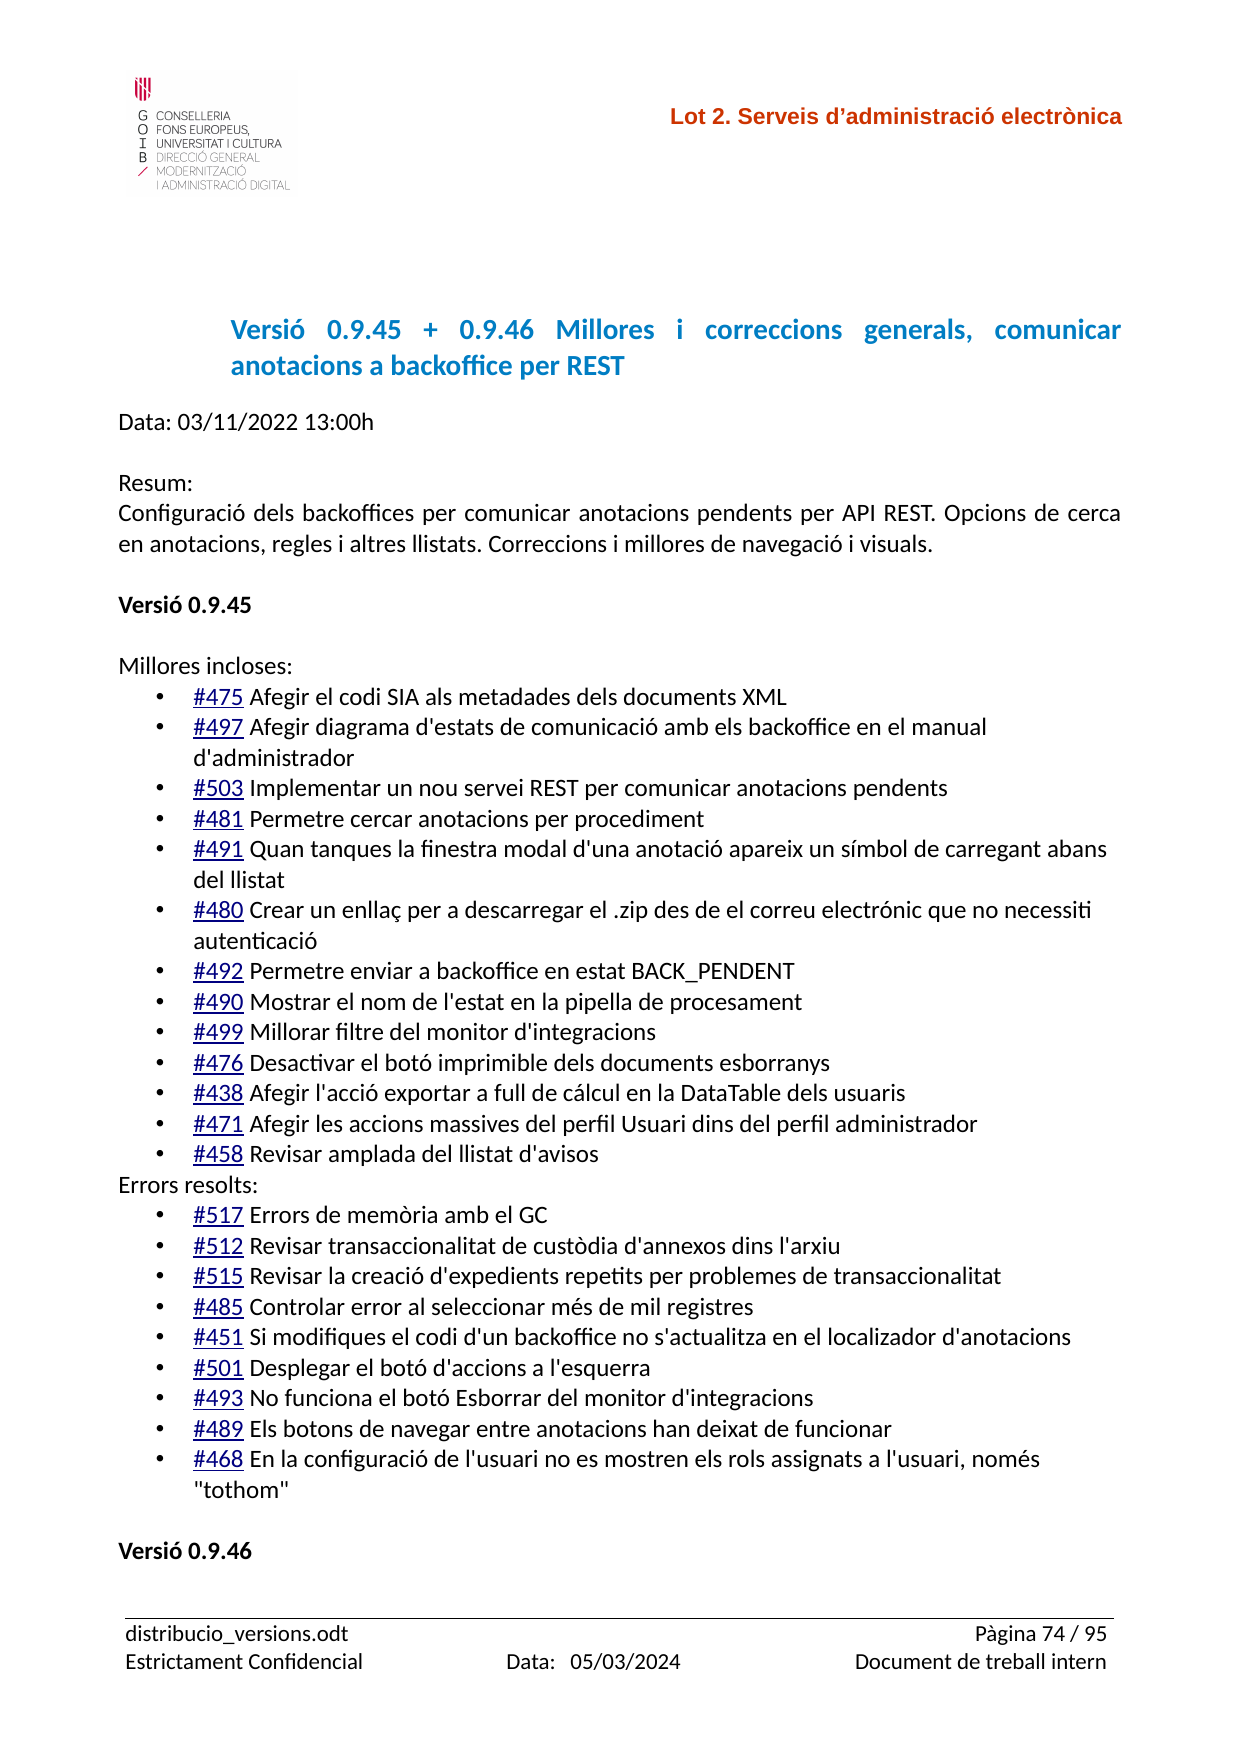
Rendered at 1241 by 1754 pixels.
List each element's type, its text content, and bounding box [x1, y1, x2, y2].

list #515 Revisar la creació d'expedients repetits per problemes de transaccionalitat [156, 1261, 1122, 1291]
list #481 Permetre cercar anotacions per procediment [156, 803, 1122, 833]
text Versió 0.9.46 [118, 1535, 1122, 1566]
text Resum: [118, 467, 1122, 497]
text Millores incloses: [118, 650, 1122, 681]
subtitle Versió 0.9.45 + 0.9.46 Millores i correccions generals, comunicar anotacions a backoffice per REST [153, 311, 1122, 382]
list #485 Controlar error al seleccionar més de mil registres [156, 1291, 1122, 1322]
list #512 Revisar transaccionalitat de custòdia d'annexos dins l'arxiu [156, 1230, 1122, 1261]
list #517 Errors de memòria amb el GC [156, 1199, 1122, 1230]
text Errors resolts: [118, 1169, 1122, 1199]
list #476 Desactivar el botó imprimible dels documents esborranys [156, 1047, 1122, 1077]
list #503 Implementar un nou servei REST per comunicar anotacions pendents [156, 772, 1122, 803]
list #468 En la configuració de l'usuari no es mostren els rols assignats a l'usuari, només "tothom" [156, 1444, 1122, 1505]
list #458 Revisar amplada del llistat d'avisos [156, 1138, 1122, 1169]
list #438 Afegir l'acció exportar a full de cálcul en la DataTable dels usuaris [156, 1077, 1122, 1108]
list #499 Millorar filtre del monitor d'integracions [156, 1016, 1122, 1047]
text Versió 0.9.45 [118, 589, 1122, 619]
list #489 Els botons de navegar entre anotacions han deixat de funcionar [156, 1413, 1122, 1444]
text Data: 03/11/2022 13:00h [118, 406, 1122, 436]
list #471 Afegir les accions massives del perfil Usuari dins del perfil administrador [156, 1108, 1122, 1138]
list #497 Afegir diagrama d'estats de comunicació amb els backoffice en el manual d'administrador [156, 711, 1122, 772]
list #501 Desplegar el botó d'accions a l'esquerra [156, 1352, 1122, 1383]
picture [126, 70, 299, 197]
text Configuració dels backoffices per comunicar anotacions pendents per API REST. Opcions de cerca en anotacions, regles i altres llistats. Correccions i millores de navegació i visuals. [118, 497, 1122, 558]
list #491 Quan tanques la finestra modal d'una anotació apareix un símbol de carregant abans del llistat [156, 833, 1122, 894]
list #492 Permetre enviar a backoffice en estat BACK_PENDENT [156, 955, 1122, 986]
list #475 Afegir el codi SIA als metadades dels documents XML [156, 681, 1122, 711]
list #480 Crear un enllaç per a descarregar el .zip des de el correu electrónic que no necessiti autenticació [156, 894, 1122, 955]
list #451 Si modifiques el codi d'un backoffice no s'actualitza en el localizador d'anotacions [156, 1322, 1122, 1352]
list #490 Mostrar el nom de l'estat en la pipella de procesament [156, 986, 1122, 1016]
list #493 No funciona el botó Esborrar del monitor d'integracions [156, 1383, 1122, 1413]
